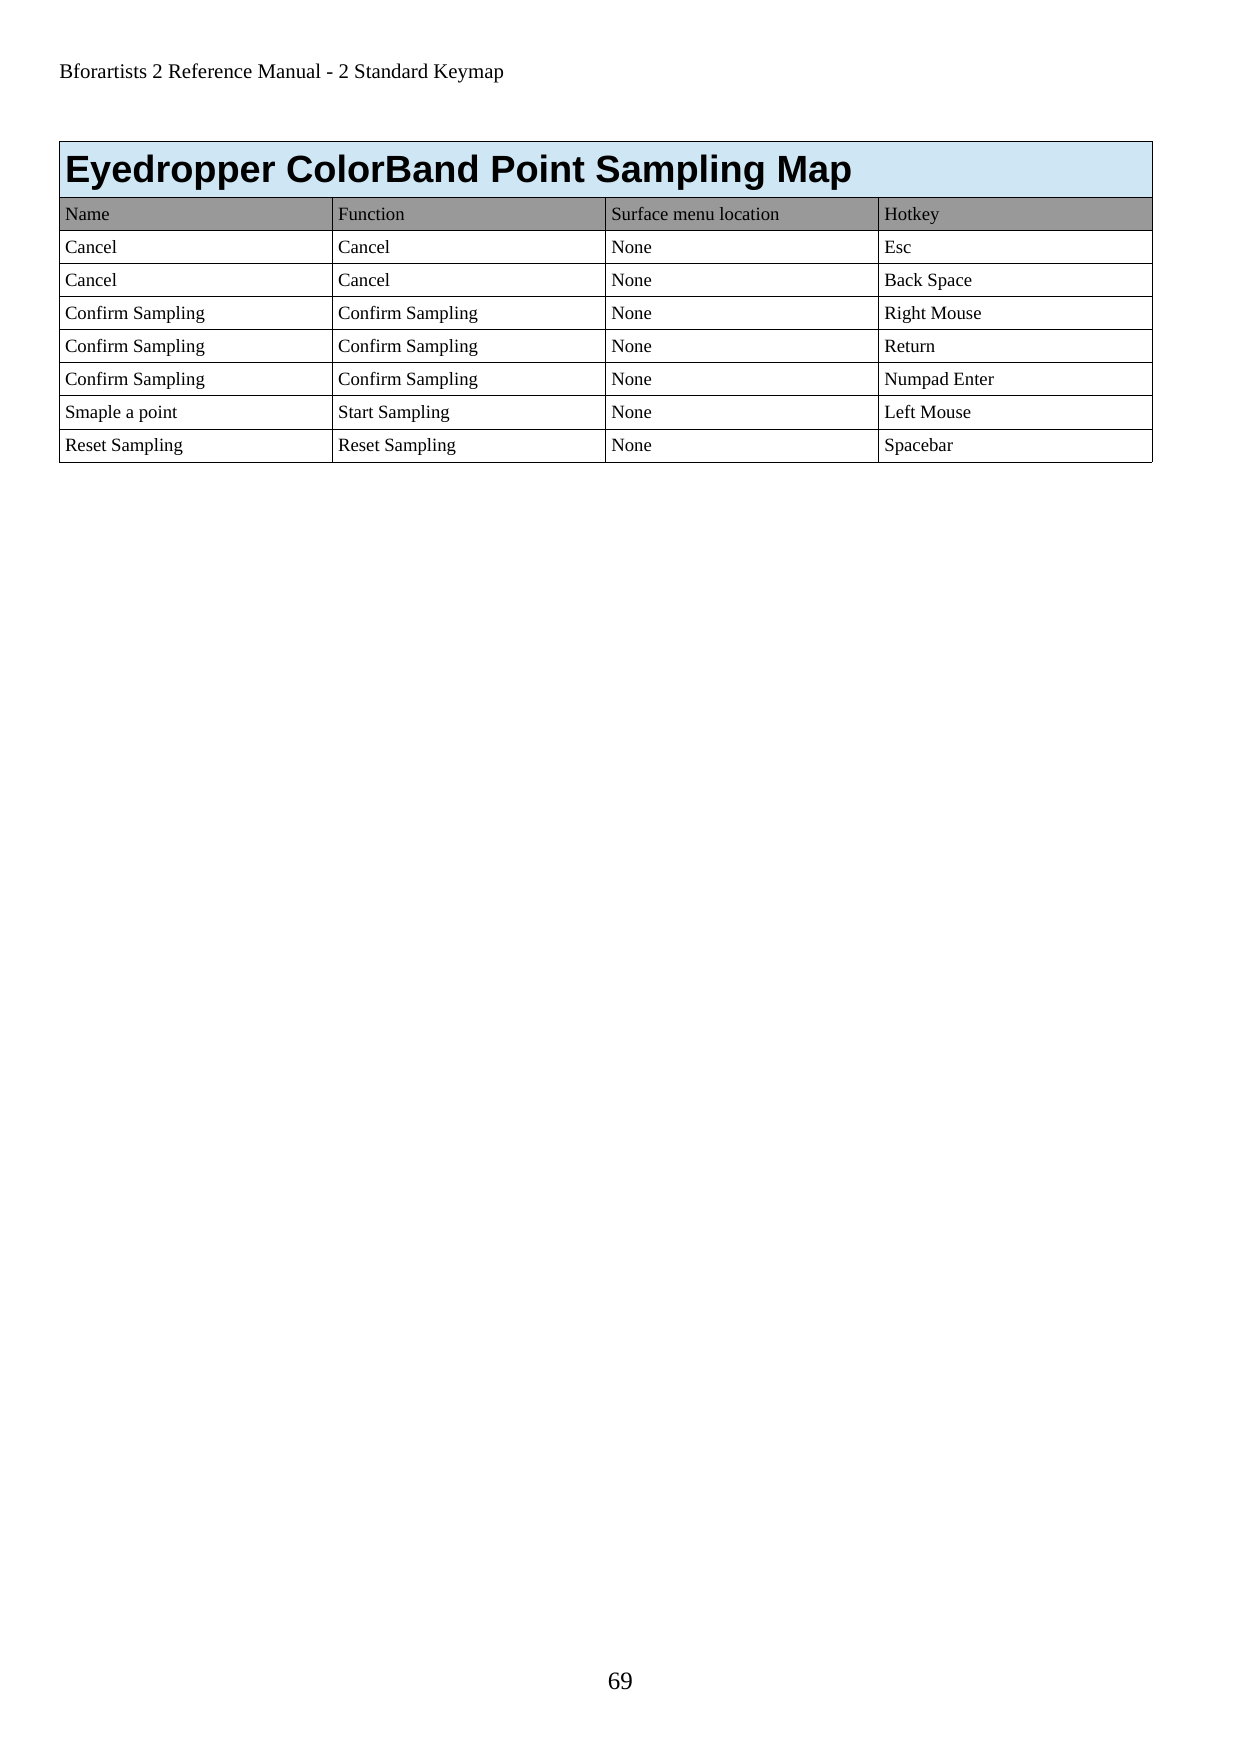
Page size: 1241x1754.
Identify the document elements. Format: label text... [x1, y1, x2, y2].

table_cell Cancel [60, 264, 332, 296]
table_cell Start Sampling [333, 396, 605, 428]
table_cell Confirm Sampling [60, 330, 332, 362]
table_cell Numpad Enter [879, 363, 1152, 395]
table_cell Left Mouse [879, 396, 1152, 428]
table_cell Return [879, 330, 1152, 362]
table_cell None [606, 297, 878, 329]
table_header Eyedropper ColorBand Point Sampling Map [60, 142, 1152, 197]
table_cell Confirm Sampling [60, 297, 332, 329]
table_cell Spacebar [879, 430, 1152, 462]
table_cell Reset Sampling [60, 430, 332, 462]
table_cell Cancel [333, 231, 605, 263]
table_cell Name [60, 198, 332, 230]
table_cell None [606, 396, 878, 428]
table_cell None [606, 363, 878, 395]
table_cell None [606, 231, 878, 263]
table_cell None [606, 264, 878, 296]
table_cell Smaple a point [60, 396, 332, 428]
table_cell None [606, 330, 878, 362]
table_cell Hotkey [879, 198, 1152, 230]
table_cell Cancel [60, 231, 332, 263]
table_cell Confirm Sampling [333, 297, 605, 329]
table_cell Confirm Sampling [333, 363, 605, 395]
table_cell Cancel [333, 264, 605, 296]
table_cell Esc [879, 231, 1152, 263]
table_cell Right Mouse [879, 297, 1152, 329]
table_cell Confirm Sampling [60, 363, 332, 395]
table_cell None [606, 430, 878, 462]
table_cell Reset Sampling [333, 430, 605, 462]
table_cell Function [333, 198, 605, 230]
table_cell Back Space [879, 264, 1152, 296]
table_cell Surface menu location [606, 198, 878, 230]
table_cell Confirm Sampling [333, 330, 605, 362]
